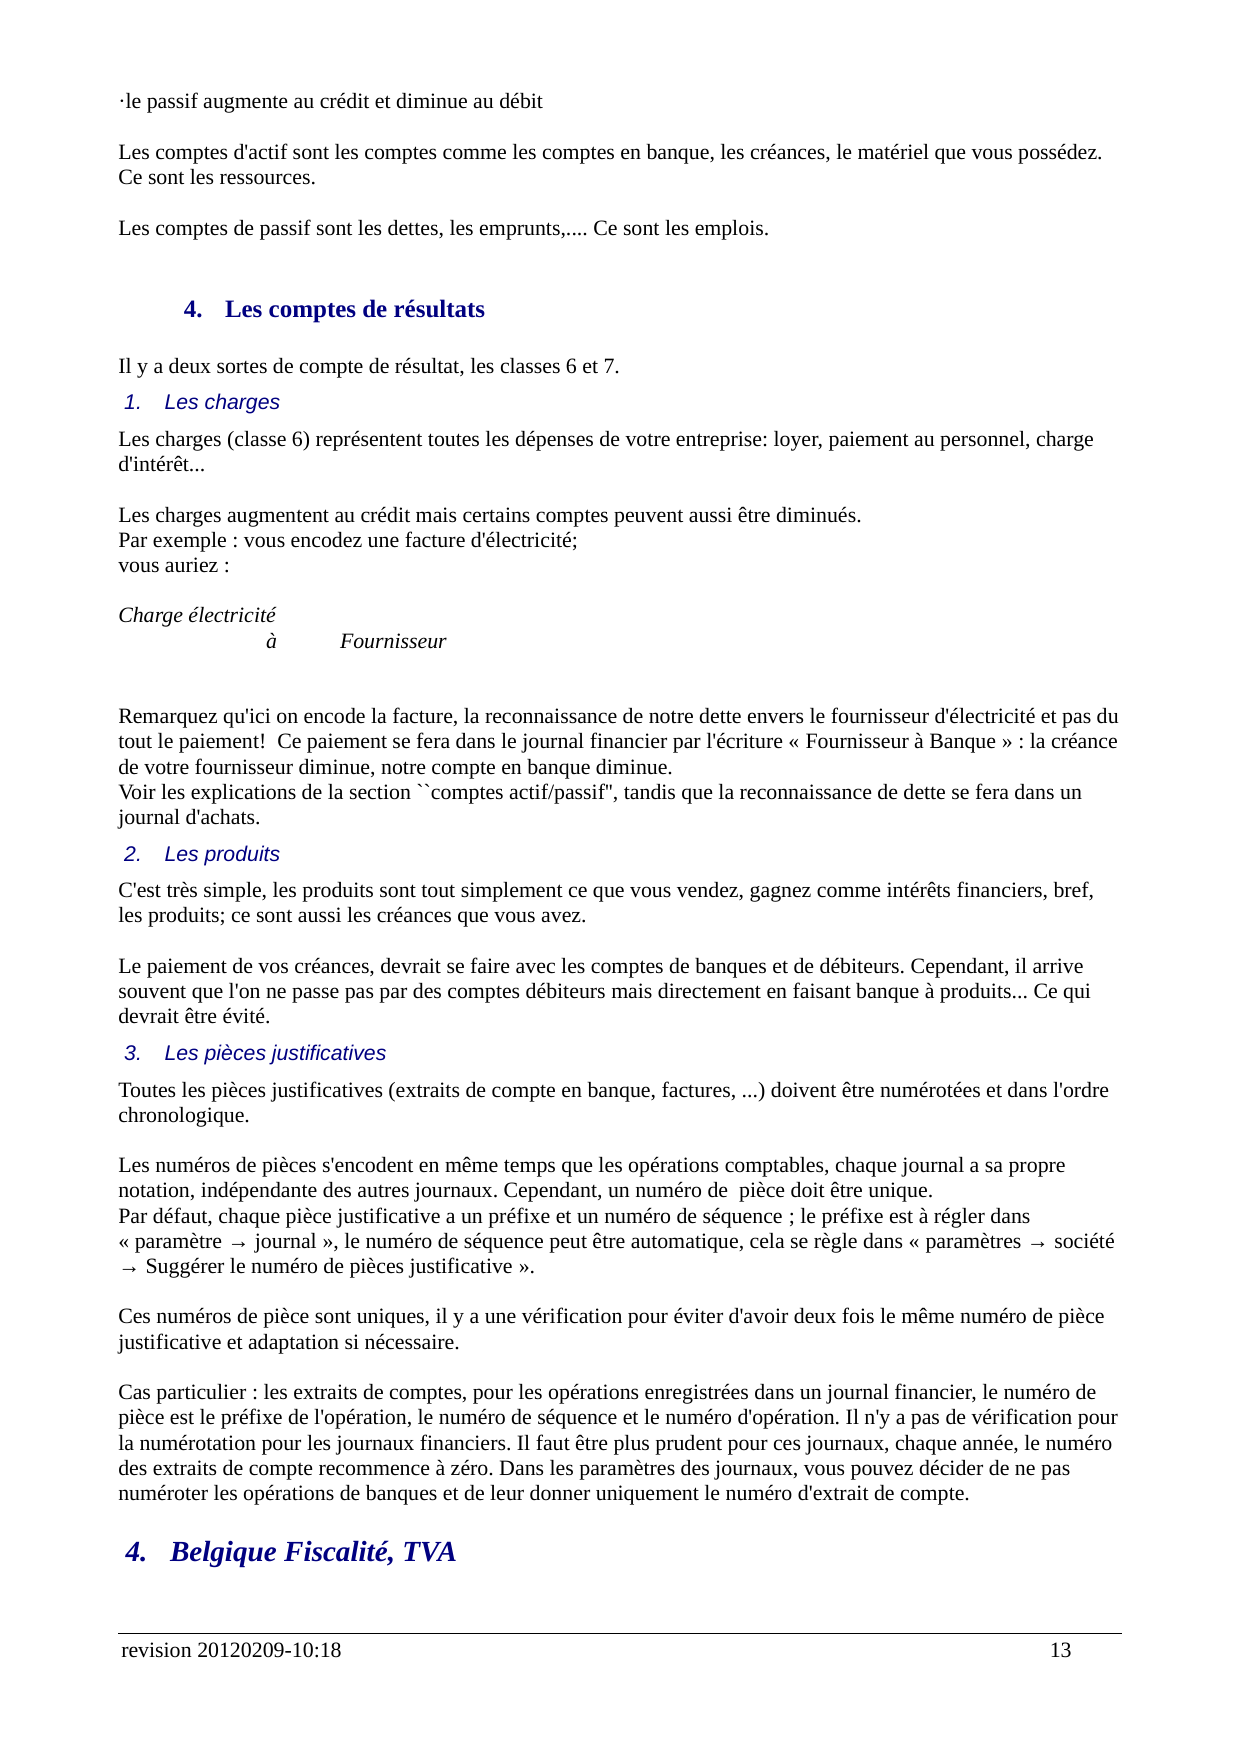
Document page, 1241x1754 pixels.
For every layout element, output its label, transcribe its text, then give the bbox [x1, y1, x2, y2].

text Il y a deux sortes de compte de résultat, les classes 6 et 7. [118, 353, 1122, 378]
subtitle Les charges [118, 390, 1122, 414]
text Les charges augmentent au crédit mais certains comptes peuvent aussi être diminués. [118, 502, 1122, 527]
text Les numéros de pièces s'encodent en même temps que les opérations comptables, chaque journal a sa propre notation, indépendante des autres journaux. Cependant, un numéro de pièce doit être unique. [118, 1152, 1122, 1203]
subtitle Belgique Fiscalité, TVA [118, 1534, 1122, 1568]
text Ces numéros de pièce sont uniques, il y a une vérification pour éviter d'avoir deux fois le même numéro de pièce justificative et adaptation si nécessaire. [118, 1303, 1122, 1354]
text Toutes les pièces justificatives (extraits de compte en banque, factures, ...) doivent être numérotées et dans l'ordre chronologique. [118, 1077, 1122, 1127]
subtitle Les produits [118, 841, 1122, 866]
text Cas particulier : les extraits de comptes, pour les opérations enregistrées dans un journal financier, le numéro de pièce est le préfixe de l'opération, le numéro de séquence et le numéro d'opération. Il n'y a pas de vérification pour la numérotation pour les journaux financiers. Il faut être plus prudent pour ces journaux, chaque année, le numéro des extraits de compte recommence à zéro. Dans les paramètres des journaux, vous pouvez décider de ne pas numéroter les opérations de banques et de leur donner uniquement le numéro d'extrait de compte. [118, 1379, 1122, 1505]
text Voir les explications de la section ``comptes actif/passif'', tandis que la reconnaissance de dette se fera dans un journal d'achats. [118, 779, 1122, 829]
text à Fournisseur [118, 628, 1122, 653]
text Les comptes de passif sont les dettes, les emprunts,.... Ce sont les emplois. [118, 214, 1122, 240]
text C'est très simple, les produits sont tout simplement ce que vous vendez, gagnez comme intérêts financiers, bref, les produits; ce sont aussi les créances que vous avez. [118, 877, 1122, 928]
text Charge électricité [118, 602, 1122, 628]
text ·le passif augmente au crédit et diminue au débit [118, 88, 1122, 114]
subtitle Les comptes de résultats [177, 294, 1122, 323]
text Par défaut, chaque pièce justificative a un préfixe et un numéro de séquence ; le préfixe est à régler dans « paramètre → journal », le numéro de séquence peut être automatique, cela se règle dans « paramètres → société → Suggérer le numéro de pièces justificative ». [118, 1203, 1122, 1278]
text Par exemple : vous encodez une facture d'électricité; [118, 527, 1122, 552]
text Le paiement de vos créances, devrait se faire avec les comptes de banques et de débiteurs. Cependant, il arrive souvent que l'on ne passe pas par des comptes débiteurs mais directement en faisant banque à produits... Ce qui devrait être évité. [118, 953, 1122, 1028]
subtitle Les pièces justificatives [118, 1040, 1122, 1065]
text Remarquez qu'ici on encode la facture, la reconnaissance de notre dette envers le fournisseur d'électricité et pas du tout le paiement! Ce paiement se fera dans le journal financier par l'écriture « Fournisseur à Banque » : la créance de votre fournisseur diminue, notre compte en banque diminue. [118, 703, 1122, 779]
text Les comptes d'actif sont les comptes comme les comptes en banque, les créances, le matériel que vous possédez. Ce sont les ressources. [118, 139, 1122, 189]
text vous auriez : [118, 552, 1122, 577]
text Les charges (classe 6) représentent toutes les dépenses de votre entreprise: loyer, paiement au personnel, charge d'intérêt... [118, 426, 1122, 476]
